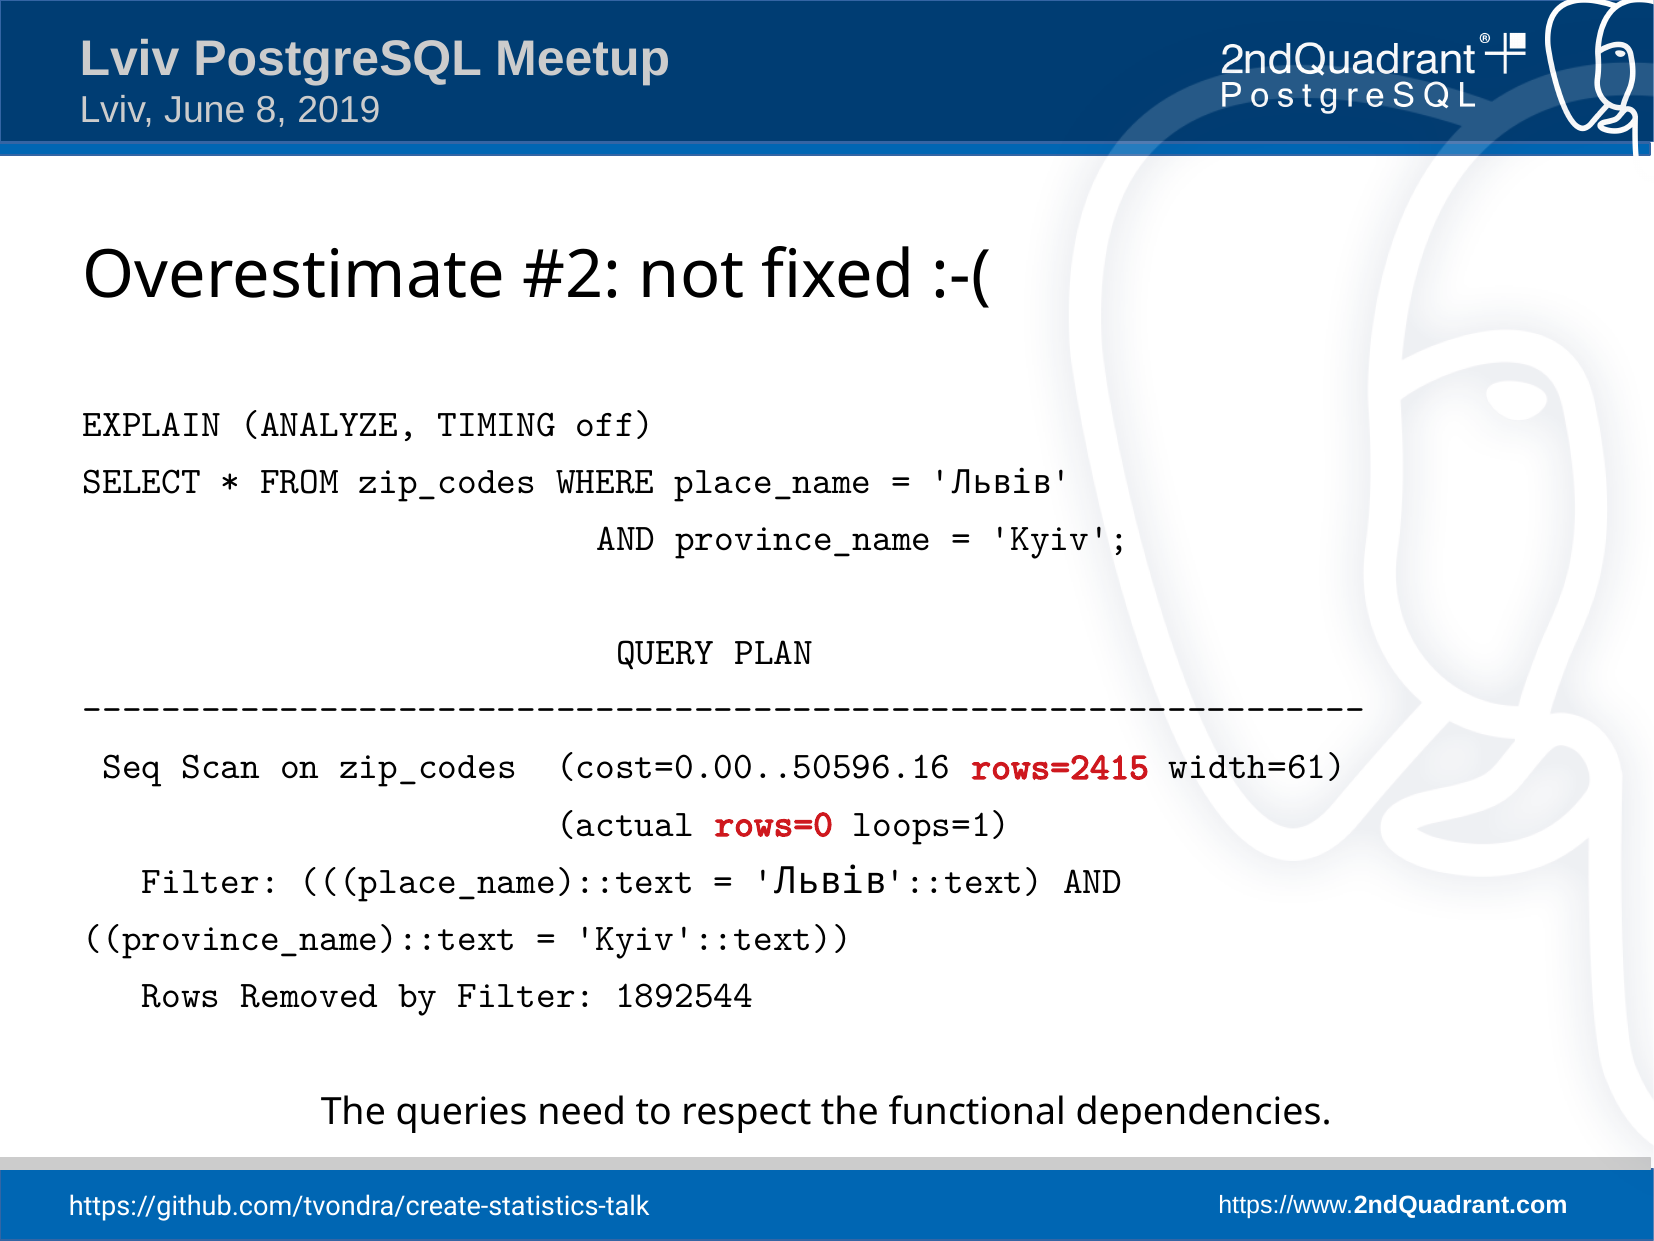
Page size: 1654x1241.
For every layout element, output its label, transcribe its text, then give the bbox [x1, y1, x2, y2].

picture [1080, 1110, 1092, 1122]
picture [1125, 1110, 1137, 1122]
picture [741, 1110, 753, 1122]
picture [994, 1110, 1006, 1122]
picture [654, 1110, 666, 1122]
title Overestimate #2: not fixed :-( [82, 167, 1571, 375]
picture [1192, 1110, 1204, 1122]
picture [907, 1110, 918, 1122]
picture [1040, 1114, 1050, 1122]
list EXPLAIN (ANALYZE, TIMING off) SELECT * FROM zip_codes WHERE place_name = 'Львів' AND province_name = 'Kyiv'; QUERY PLAN ----------------------------------------------------------------- Seq Scan on zip_codes (cost=0.00..50596.16 rows=2415 width=61) (actual rows=0 loops=1) Filter: (((place_name)::text = 'Львів'::text) AND ((province_name)::text = 'Kyiv'::text)) Rows Removed by Filter: 1892544 The queries need to respect the functional dependencies. [82, 390, 1571, 1110]
picture [632, 0, 1654, 1241]
